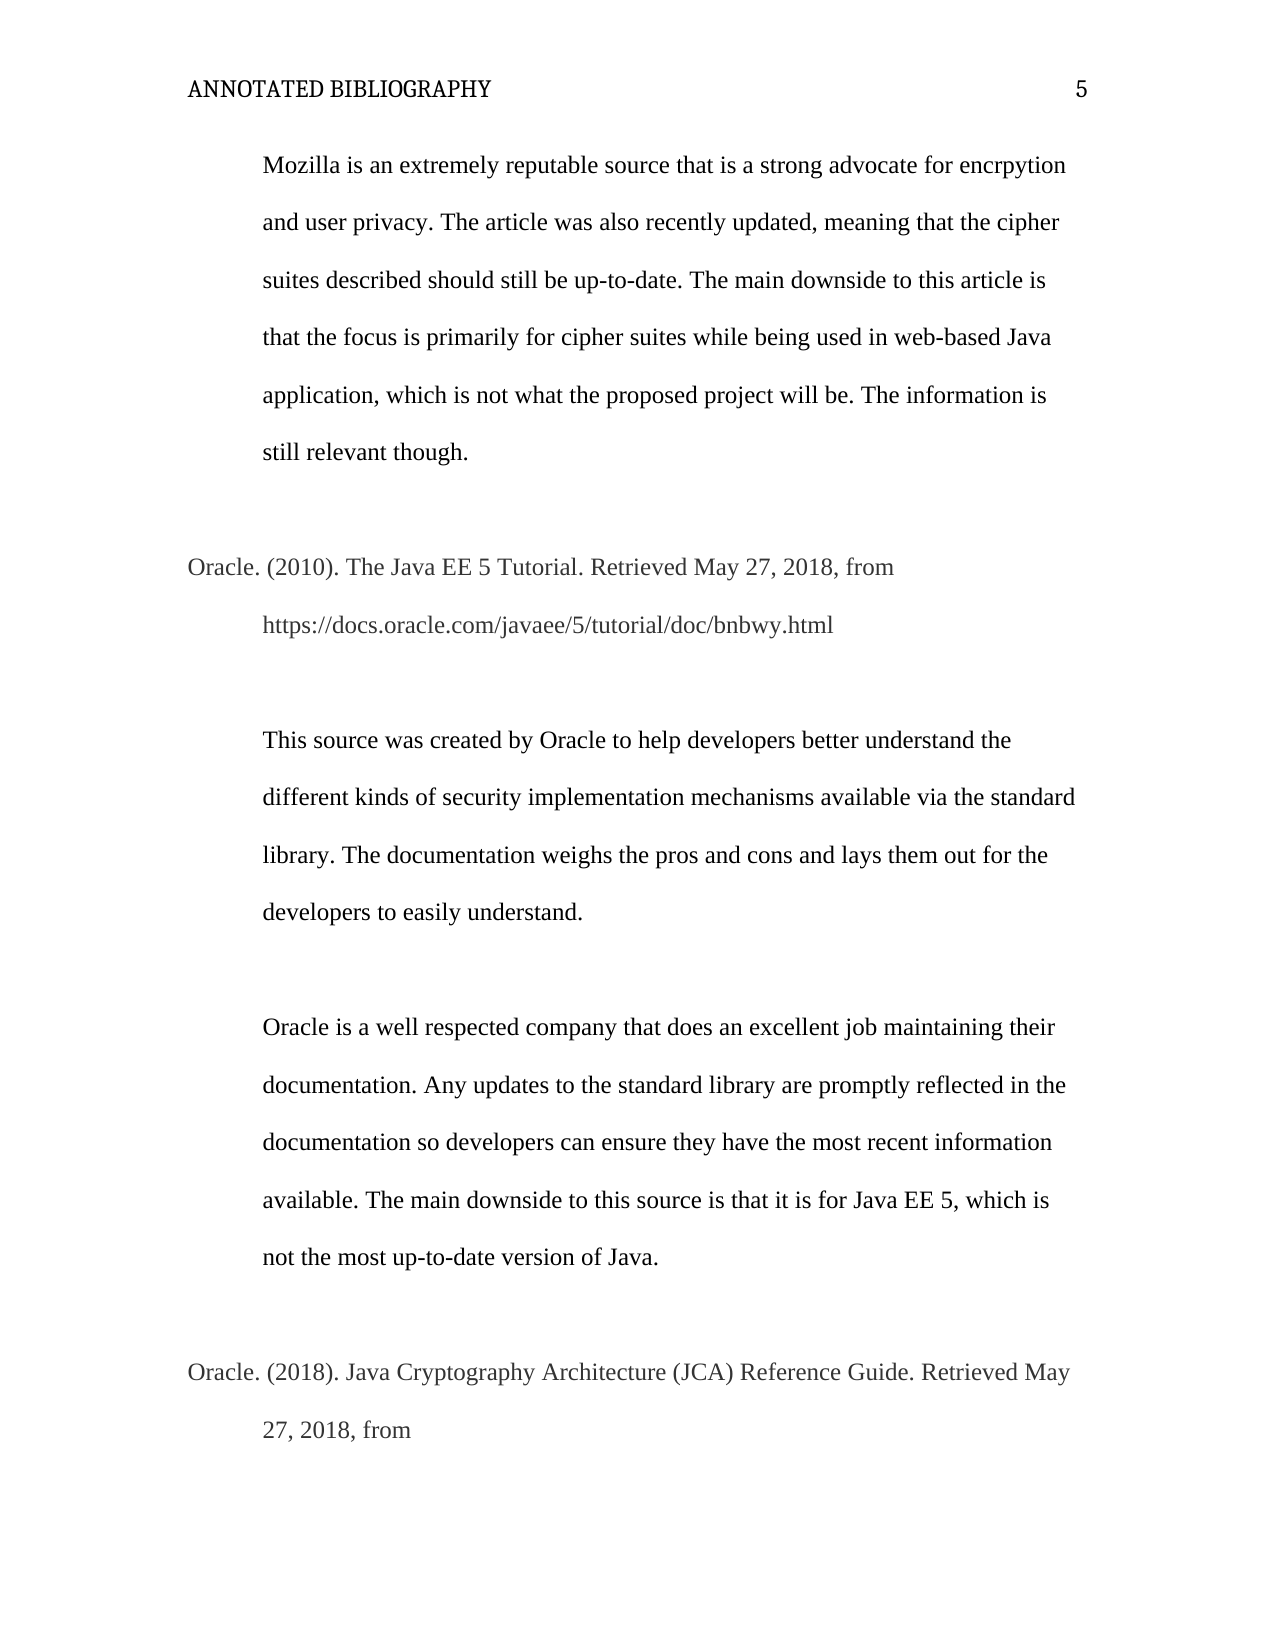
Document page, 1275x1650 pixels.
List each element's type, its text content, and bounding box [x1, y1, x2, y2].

text Oracle. (2018). Java Cryptography Architecture (JCA) Reference Guide. Retrieved May 27, 2018, from [187, 1357, 1087, 1444]
text Mozilla is an extremely reputable source that is a strong advocate for encrpytion and user privacy. The article was also recently updated, meaning that the cipher suites described should still be up-to-date. The main downside to this article is that the focus is primarily for cipher suites while being used in web-based Java application, which is not what the proposed project will be. The information is still relevant though. [187, 150, 1087, 466]
text This source was created by Oracle to help developers better understand the different kinds of security implementation mechanisms available via the standard library. The documentation weighs the pros and cons and lays them out for the developers to easily understand. [187, 725, 1087, 926]
text Oracle. (2010). The Java EE 5 Tutorial. Retrieved May 27, 2018, from https://docs.oracle.com/javaee/5/tutorial/doc/bnbwy.html [187, 552, 1087, 639]
text Oracle is a well respected company that does an excellent job maintaining their documentation. Any updates to the standard library are promptly reflected in the documentation so developers can ensure they have the most recent information available. The main downside to this source is that it is for Java EE 5, which is not the most up-to-date version of Java. [187, 1012, 1087, 1271]
